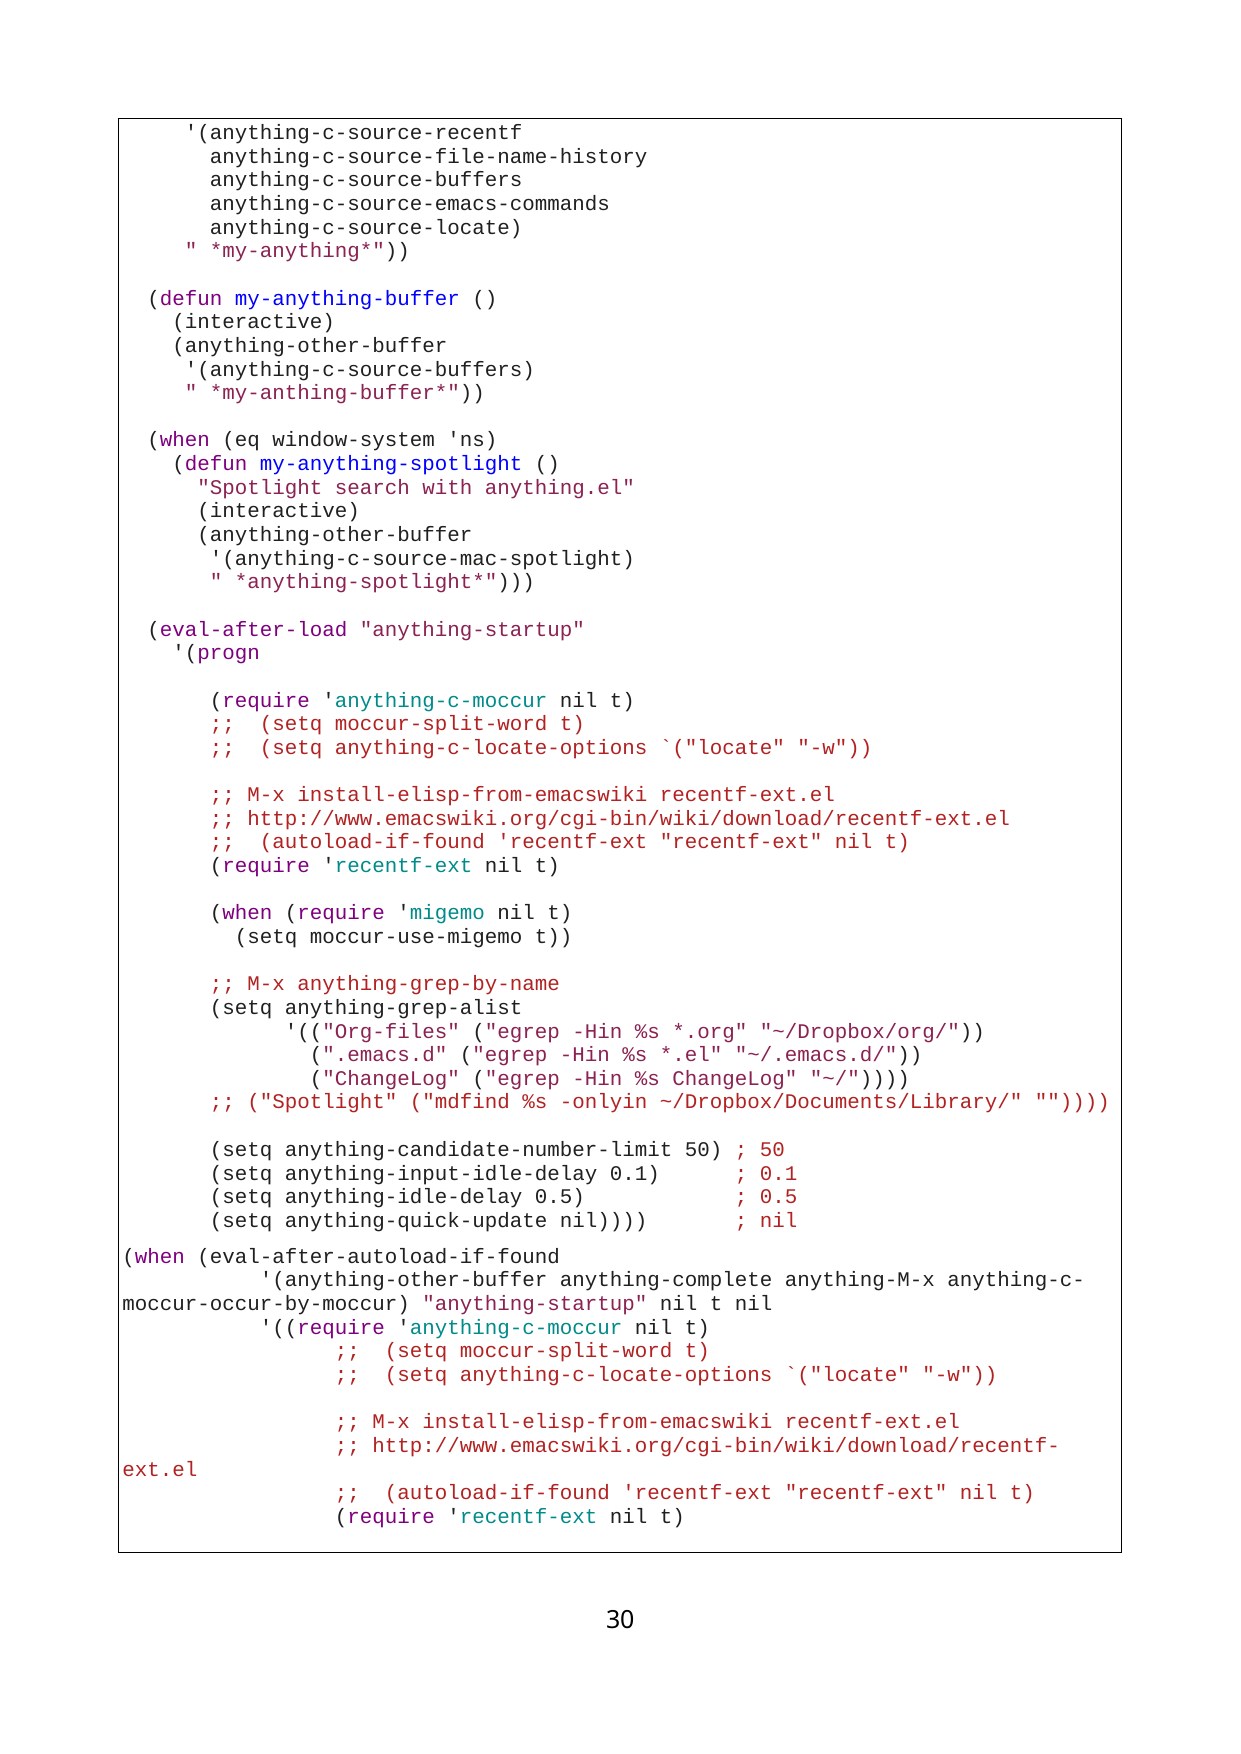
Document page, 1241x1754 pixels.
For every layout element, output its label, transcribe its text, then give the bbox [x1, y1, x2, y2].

text '(anything-c-source-recentf [119, 119, 1121, 142]
text ;; ("Spotlight" ("mdfind %s -onlyin ~/Dropbox/Documents/Library/" "")))) [119, 1088, 1121, 1111]
text ;; (setq moccur-split-word t) [119, 709, 1121, 733]
text (when (eq window-system 'ns) [119, 426, 1121, 449]
text anything-c-source-buffers [119, 165, 1121, 189]
text " *anything-spotlight*"))) [119, 567, 1121, 591]
text (interactive) [119, 496, 1121, 520]
text (when (require 'migemo nil t) [119, 898, 1121, 922]
text '(progn [119, 638, 1121, 662]
text ;; (setq anything-c-locate-options `("locate" "-w")) [119, 1360, 1121, 1384]
text ;; (autoload-if-found 'recentf-ext "recentf-ext" nil t) [119, 1478, 1121, 1502]
text ;; http://www.emacswiki.org/cgi-bin/wiki/download/recentf-ext.el [119, 804, 1121, 827]
text (setq anything-candidate-number-limit 50) ; 50 [119, 1135, 1121, 1158]
text (require 'recentf-ext nil t) [119, 851, 1121, 875]
text anything-c-source-emacs-commands [119, 189, 1121, 213]
text ;; M-x anything-grep-by-name [119, 969, 1121, 993]
text (setq anything-input-idle-delay 0.1) ; 0.1 [119, 1158, 1121, 1182]
text " *my-anthing-buffer*")) [119, 378, 1121, 402]
text '((require 'anything-c-moccur nil t) [119, 1313, 1121, 1336]
text ;; (setq anything-c-locate-options `("locate" "-w")) [119, 733, 1121, 757]
text (defun my-anything-spotlight () [119, 449, 1121, 473]
text (interactive) [119, 307, 1121, 331]
text ("ChangeLog" ("egrep -Hin %s ChangeLog" "~/")))) [119, 1064, 1121, 1088]
text ;; M-x install-elisp-from-emacswiki recentf-ext.el [119, 1407, 1121, 1431]
text (setq anything-quick-update nil)))) ; nil [119, 1206, 1121, 1233]
text '(anything-other-buffer anything-complete anything-M-x anything-c-moccur-occur-by-moccur) "anything-startup" nil t nil [119, 1266, 1121, 1313]
text (anything-other-buffer [119, 331, 1121, 354]
text (eval-after-load "anything-startup" [119, 615, 1121, 638]
text ;; (autoload-if-found 'recentf-ext "recentf-ext" nil t) [119, 827, 1121, 851]
text " *my-anything*")) [119, 236, 1121, 260]
text (setq moccur-use-migemo t)) [119, 922, 1121, 946]
text anything-c-source-file-name-history [119, 142, 1121, 165]
text (defun my-anything-buffer () [119, 284, 1121, 307]
text '(("Org-files" ("egrep -Hin %s *.org" "~/Dropbox/org/")) [119, 1017, 1121, 1040]
text anything-c-source-locate) [119, 213, 1121, 236]
text (anything-other-buffer [119, 520, 1121, 544]
text (when (eval-after-autoload-if-found [119, 1242, 1121, 1266]
text ;; M-x install-elisp-from-emacswiki recentf-ext.el [119, 780, 1121, 804]
text (".emacs.d" ("egrep -Hin %s *.el" "~/.emacs.d/")) [119, 1040, 1121, 1064]
text (require 'anything-c-moccur nil t) [119, 686, 1121, 709]
text '(anything-c-source-buffers) [119, 354, 1121, 378]
text (setq anything-idle-delay 0.5) ; 0.5 [119, 1182, 1121, 1206]
text ;; (setq moccur-split-word t) [119, 1336, 1121, 1360]
text (setq anything-grep-alist [119, 993, 1121, 1017]
text (require 'recentf-ext nil t) [119, 1502, 1121, 1526]
text "Spotlight search with anything.el" [119, 473, 1121, 496]
text ;; http://www.emacswiki.org/cgi-bin/wiki/download/recentf-ext.el [119, 1431, 1121, 1478]
text '(anything-c-source-mac-spotlight) [119, 544, 1121, 567]
